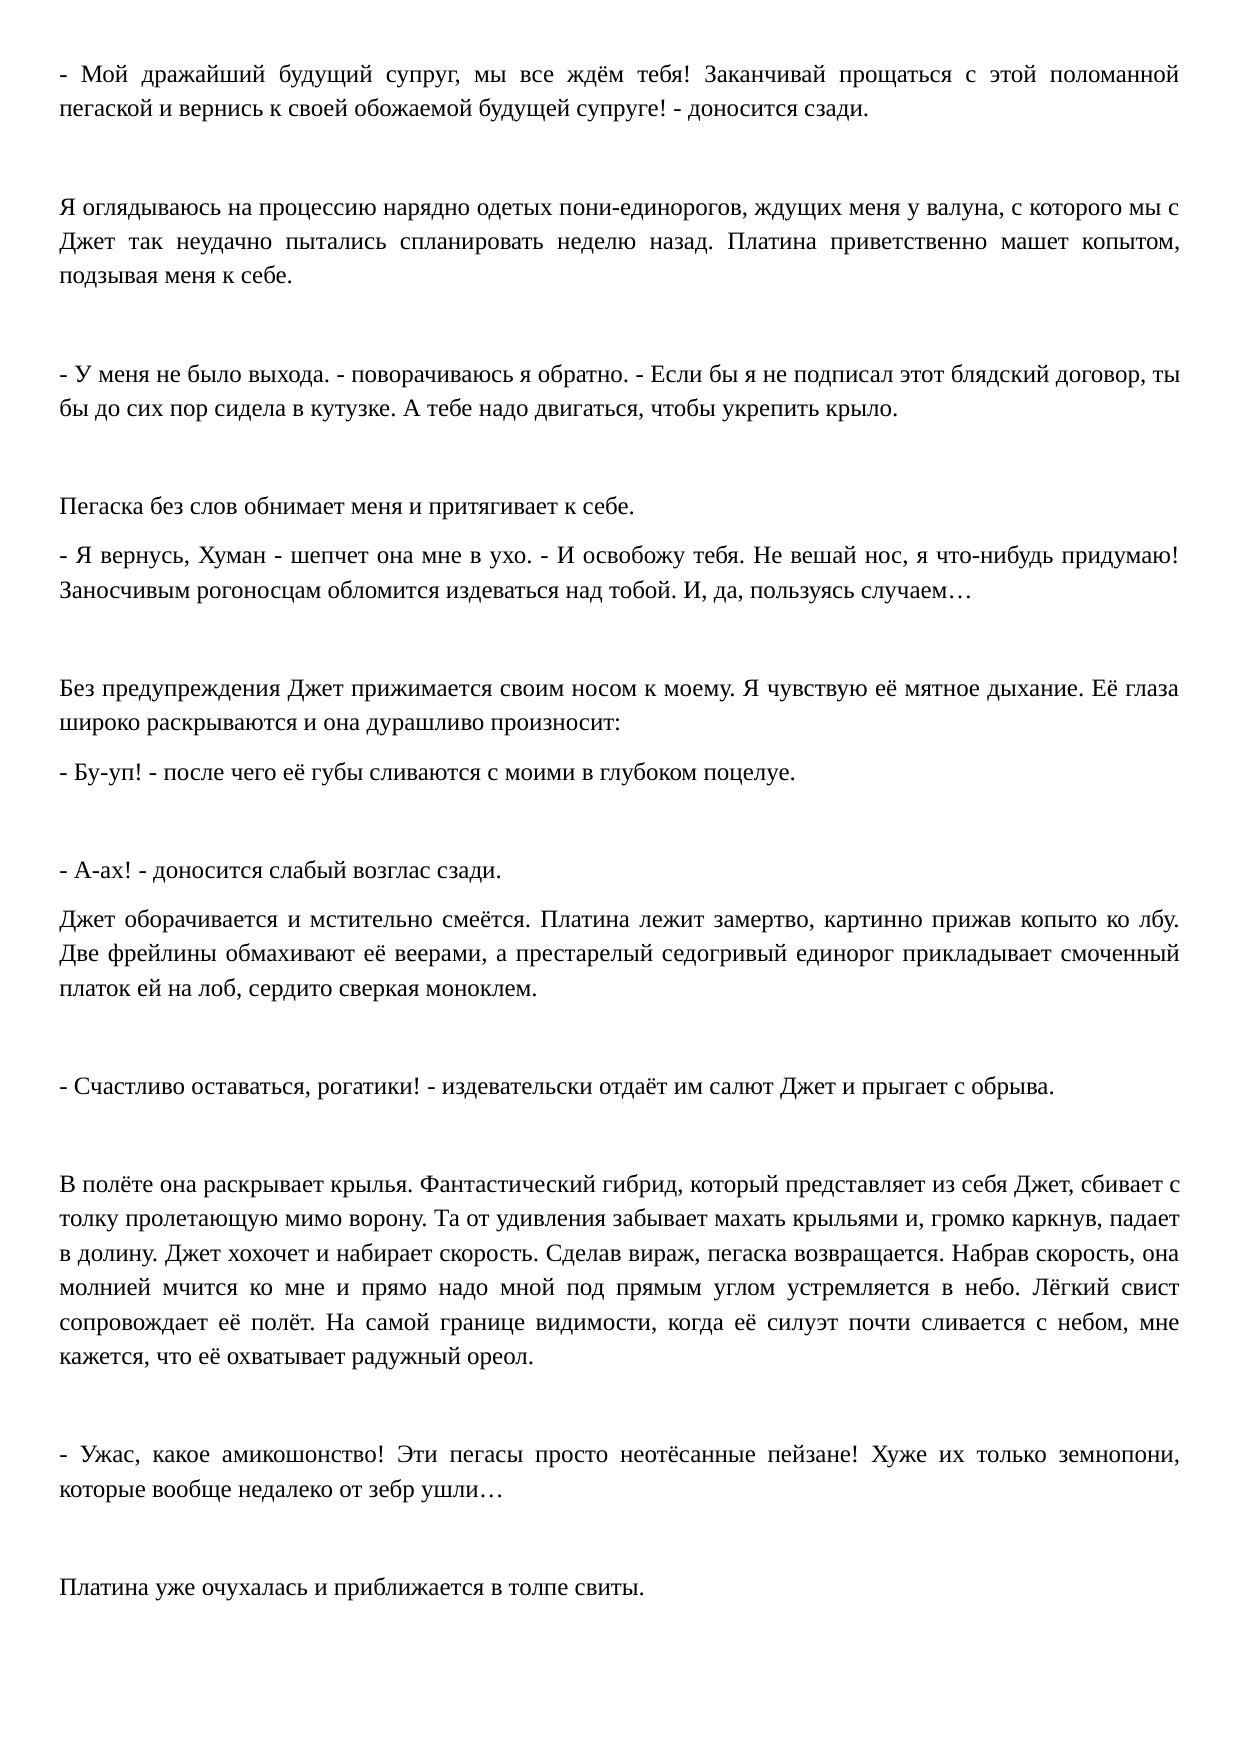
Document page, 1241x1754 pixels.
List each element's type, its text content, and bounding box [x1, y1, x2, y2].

text Платина уже очухалась и приближается в толпе свиты. [59, 1572, 1181, 1601]
text - Счастливо оставаться, рогатики! - издевательски отдаёт им салют Джет и прыгает с обрыва. [59, 1071, 1181, 1099]
text - А-ах! - доносится слабый возглас сзади. [59, 855, 1181, 883]
text Джет оборачивается и мстительно смеётся. Платина лежит замертво, картинно прижав копыто ко лбу. Две фрейлины обмахивают её веерами, а престарелый седогривый единорог прикладывает смоченный платок ей на лоб, сердито сверкая моноклем. [59, 904, 1181, 1001]
text Я оглядываюсь на процессию нарядно одетых пони-единорогов, ждущих меня у валуна, с которого мы с Джет так неудачно пытались спланировать неделю назад. Платина приветственно машет копытом, подзывая меня к себе. [59, 192, 1181, 289]
text Без предупреждения Джет прижимается своим носом к моему. Я чувствую её мятное дыхание. Её глаза широко раскрываются и она дурашливо произносит: [59, 673, 1181, 736]
text - У меня не было выхода. - поворачиваюсь я обратно. - Если бы я не подписал этот блядский договор, ты бы до сих пор сидела в кутузке. А тебе надо двигаться, чтобы укрепить крыло. [59, 359, 1181, 422]
text Пегаска без слов обнимает меня и притягивает к себе. [59, 491, 1181, 520]
text - Ужас, какое амикошонство! Эти пегасы просто неотёсанные пейзане! Хуже их только земнопони, которые вообще недалеко от зебр ушли… [59, 1439, 1181, 1503]
text - Бу-уп! - после чего её губы сливаются с моими в глубоком поцелуе. [59, 757, 1181, 785]
text В полёте она раскрывает крылья. Фантастический гибрид, который представляет из себя Джет, сбивает с толку пролетающую мимо ворону. Та от удивления забывает махать крыльями и, громко каркнув, падает в долину. Джет хохочет и набирает скорость. Сделав вираж, пегаска возвращается. Набрав скорость, она молнией мчится ко мне и прямо надо мной под прямым углом устремляется в небо. Лёгкий свист сопровождает её полёт. На самой границе видимости, когда её силуэт почти сливается с небом, мне кажется, что её охватывает радужный ореол. [59, 1169, 1181, 1370]
text - Мой дражайший будущий супруг, мы все ждём тебя! Заканчивай прощаться с этой поломанной пегаской и вернись к своей обожаемой будущей супруге! - доносится сзади. [59, 59, 1181, 122]
text - Я вернусь, Хуман - шепчет она мне в ухо. - И освобожу тебя. Не вешай нос, я что-нибудь придумаю! Заносчивым рогоносцам обломится издеваться над тобой. И, да, пользуясь случаем… [59, 540, 1181, 604]
